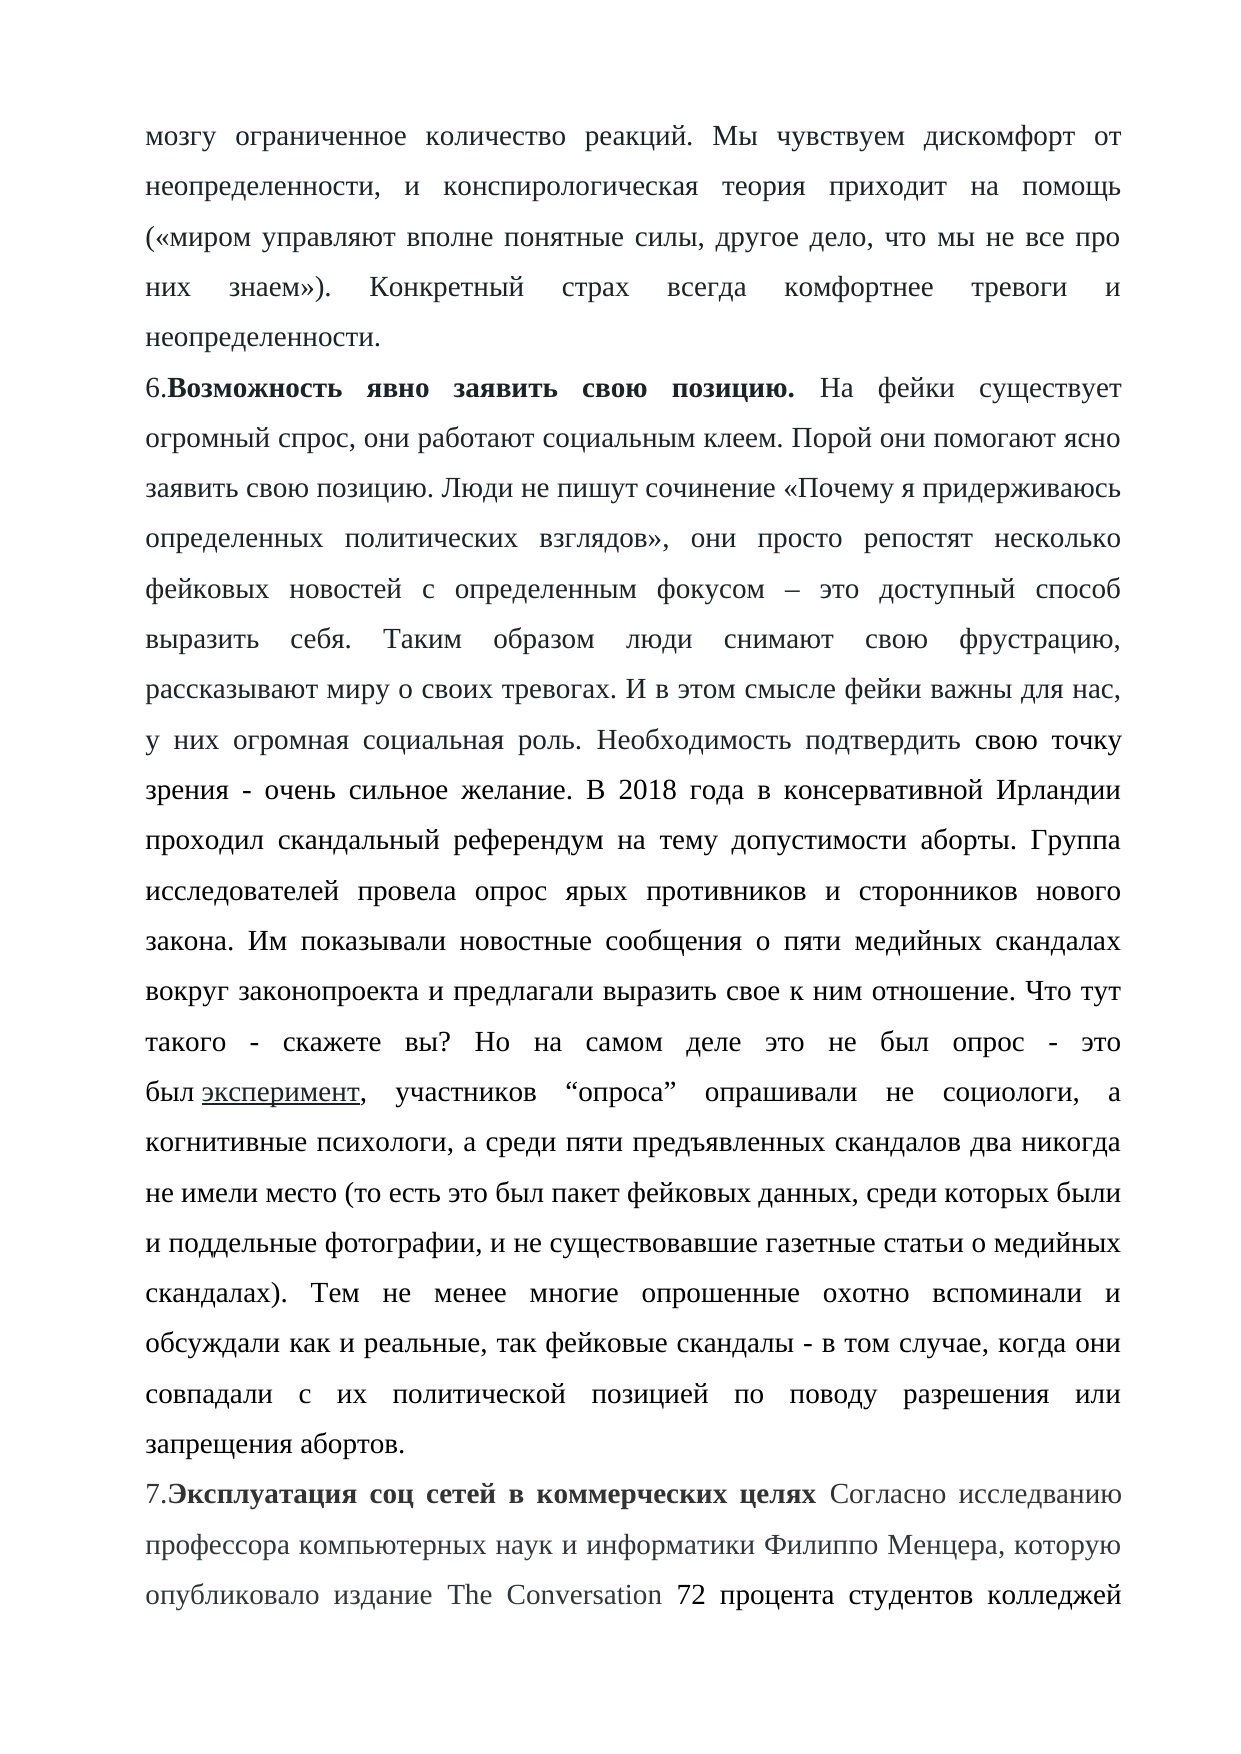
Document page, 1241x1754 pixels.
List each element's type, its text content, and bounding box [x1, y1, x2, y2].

list Возможность явно заявить свою позицию. На фейки существует огромный спрос, они работают социальным клеем. Порой они помогают ясно заявить свою позицию. Люди не пишут сочинение «Почему я придерживаюсь определенных политических взглядов», они просто репостят несколько фейковых новостей с определенным фокусом – это доступный способ выразить себя. Таким образом люди снимают свою фрустрацию, рассказывают миру о своих тревогах. И в этом смысле фейки важны для нас, у них огромная социальная роль. Необходимость подтвердить свою точку зрения - очень сильное желание. В 2018 года в консервативной Ирландии проходил скандальный референдум на тему допустимости аборты. Группа исследователей провела опрос ярых противников и сторонников нового закона. Им показывали новостные сообщения о пяти медийных скандалах вокруг законопроекта и предлагали выразить свое к ним отношение. Что тут такого - скажете вы? Но на самом деле это не был опрос - это был эксперимент, участников “опроса” опрашивали не социологи, а когнитивные психологи, а среди пяти предъявленных скандалов два никогда не имели место (то есть это был пакет фейковых данных, среди которых были и поддельные фотографии, и не существовавшие газетные статьи о медийных скандалах). Тем не менее многие опрошенные охотно вспоминали и обсуждали как и реальные, так фейковые скандалы - в том случае, когда они совпадали с их политической позицией по поводу разрешения или запрещения абортов. [132, 370, 1122, 1460]
list мозгу ограниченное количество реакций. Мы чувствуем дискомфорт от неопределенности, и конспирологическая теория приходит на помощь («миром управляют вполне понятные силы, другое дело, что мы не все про них знаем»). Конкретный страх всегда комфортнее тревоги и неопределенности. [132, 118, 1122, 353]
list Эксплуатация соц сетей в коммерческих целях Согласно исследванию профессора компьютерных наук и информатики Филиппо Менцера, которую опубликовало издание The Conversation 72 процента студентов колледжей [132, 1477, 1122, 1611]
